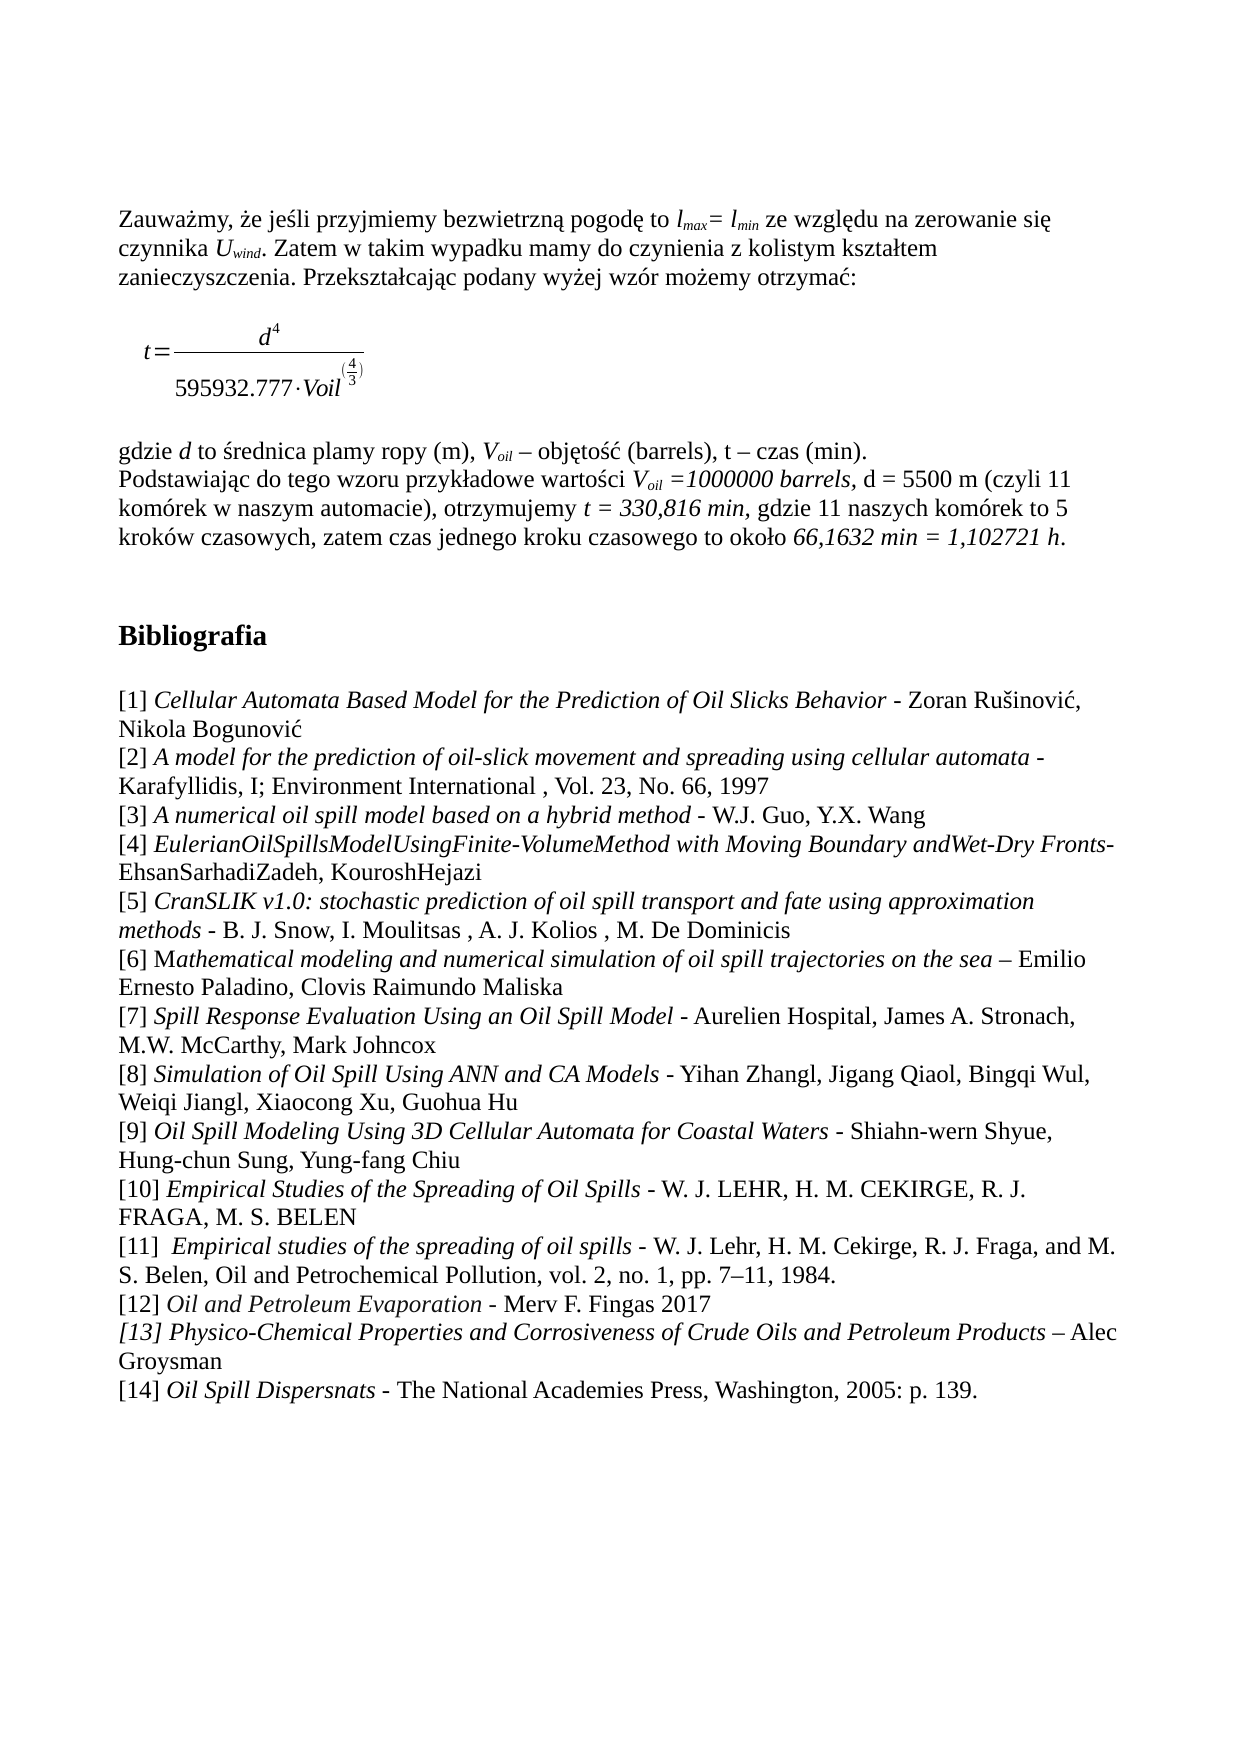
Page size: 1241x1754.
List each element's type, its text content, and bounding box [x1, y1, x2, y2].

text [6] Mathematical modeling and numerical simulation of oil spill trajectories on the sea – Emilio Ernesto Paladino, Clovis Raimundo Maliska [118, 944, 1122, 1001]
text gdzie d to średnica plamy ropy (m), Voil – objętość (barrels), t – czas (min). [118, 436, 1122, 464]
text [10] Empirical Studies of the Spreading of Oil Spills - W. J. LEHR, H. M. CEKIRGE, R. J. FRAGA, M. S. BELEN [118, 1174, 1122, 1231]
text [7] Spill Response Evaluation Using an Oil Spill Model - Aurelien Hospital, James A. Stronach, M.W. McCarthy, Mark Johncox [118, 1001, 1122, 1059]
text Podstawiając do tego wzoru przykładowe wartości Voil =1000000 barrels, d = 5500 m (czyli 11 komórek w naszym automacie), otrzymujemy t = 330,816 min, gdzie 11 naszych komórek to 5 kroków czasowych, zatem czas jednego kroku czasowego to około 66,1632 min = 1,102721 h. [118, 464, 1122, 551]
text [5] CranSLIK v1.0: stochastic prediction of oil spill transport and fate using approximation methods - B. J. Snow, I. Moulitsas , A. J. Kolios , M. De Dominicis [118, 886, 1122, 944]
text [3] A numerical oil spill model based on a hybrid method - W.J. Guo, Y.X. Wang [118, 800, 1122, 829]
text [1] Cellular Automata Based Model for the Prediction of Oil Slicks Behavior - Zoran Rušinović, Nikola Bogunović [118, 685, 1122, 742]
text [2] A model for the prediction of oil-slick movement and spreading using cellular automata - Karafyllidis, I; Environment International , Vol. 23, No. 66, 1997 [118, 742, 1122, 800]
text [4] EulerianOilSpillsModelUsingFinite-VolumeMethod with Moving Boundary andWet-Dry Fronts-EhsanSarhadiZadeh, KouroshHejazi [118, 829, 1122, 886]
text Zauważmy, że jeśli przyjmiemy bezwietrzną pogodę to lmax= lmin ze względu na zerowanie się czynnika Uwind. Zatem w takim wypadku mamy do czynienia z kolistym kształtem zanieczyszczenia. Przekształcając podany wyżej wzór możemy otrzymać: [118, 204, 1122, 291]
text [8] Simulation of Oil Spill Using ANN and CA Models - Yihan Zhangl, Jigang Qiaol, Bingqi Wul, Weiqi Jiangl, Xiaocong Xu, Guohua Hu [118, 1059, 1122, 1116]
text [13] Physico-Chemical Properties and Corrosiveness of Crude Oils and Petroleum Products – Alec Groysman [118, 1317, 1122, 1375]
text [9] Oil Spill Modeling Using 3D Cellular Automata for Coastal Waters - Shiahn-wern Shyue, Hung-chun Sung, Yung-fang Chiu [118, 1116, 1122, 1174]
text Bibliografia [118, 618, 1122, 651]
text [14] Oil Spill Dispersnats - The National Academies Press, Washington, 2005: p. 139. [118, 1375, 1122, 1404]
text [12] Oil and Petroleum Evaporation - Merv F. Fingas 2017 [118, 1289, 1122, 1317]
text [11] Empirical studies of the spreading of oil spills - W. J. Lehr, H. M. Cekirge, R. J. Fraga, and M. S. Belen, Oil and Petrochemical Pollution, vol. 2, no. 1, pp. 7–11, 1984. [118, 1231, 1122, 1289]
